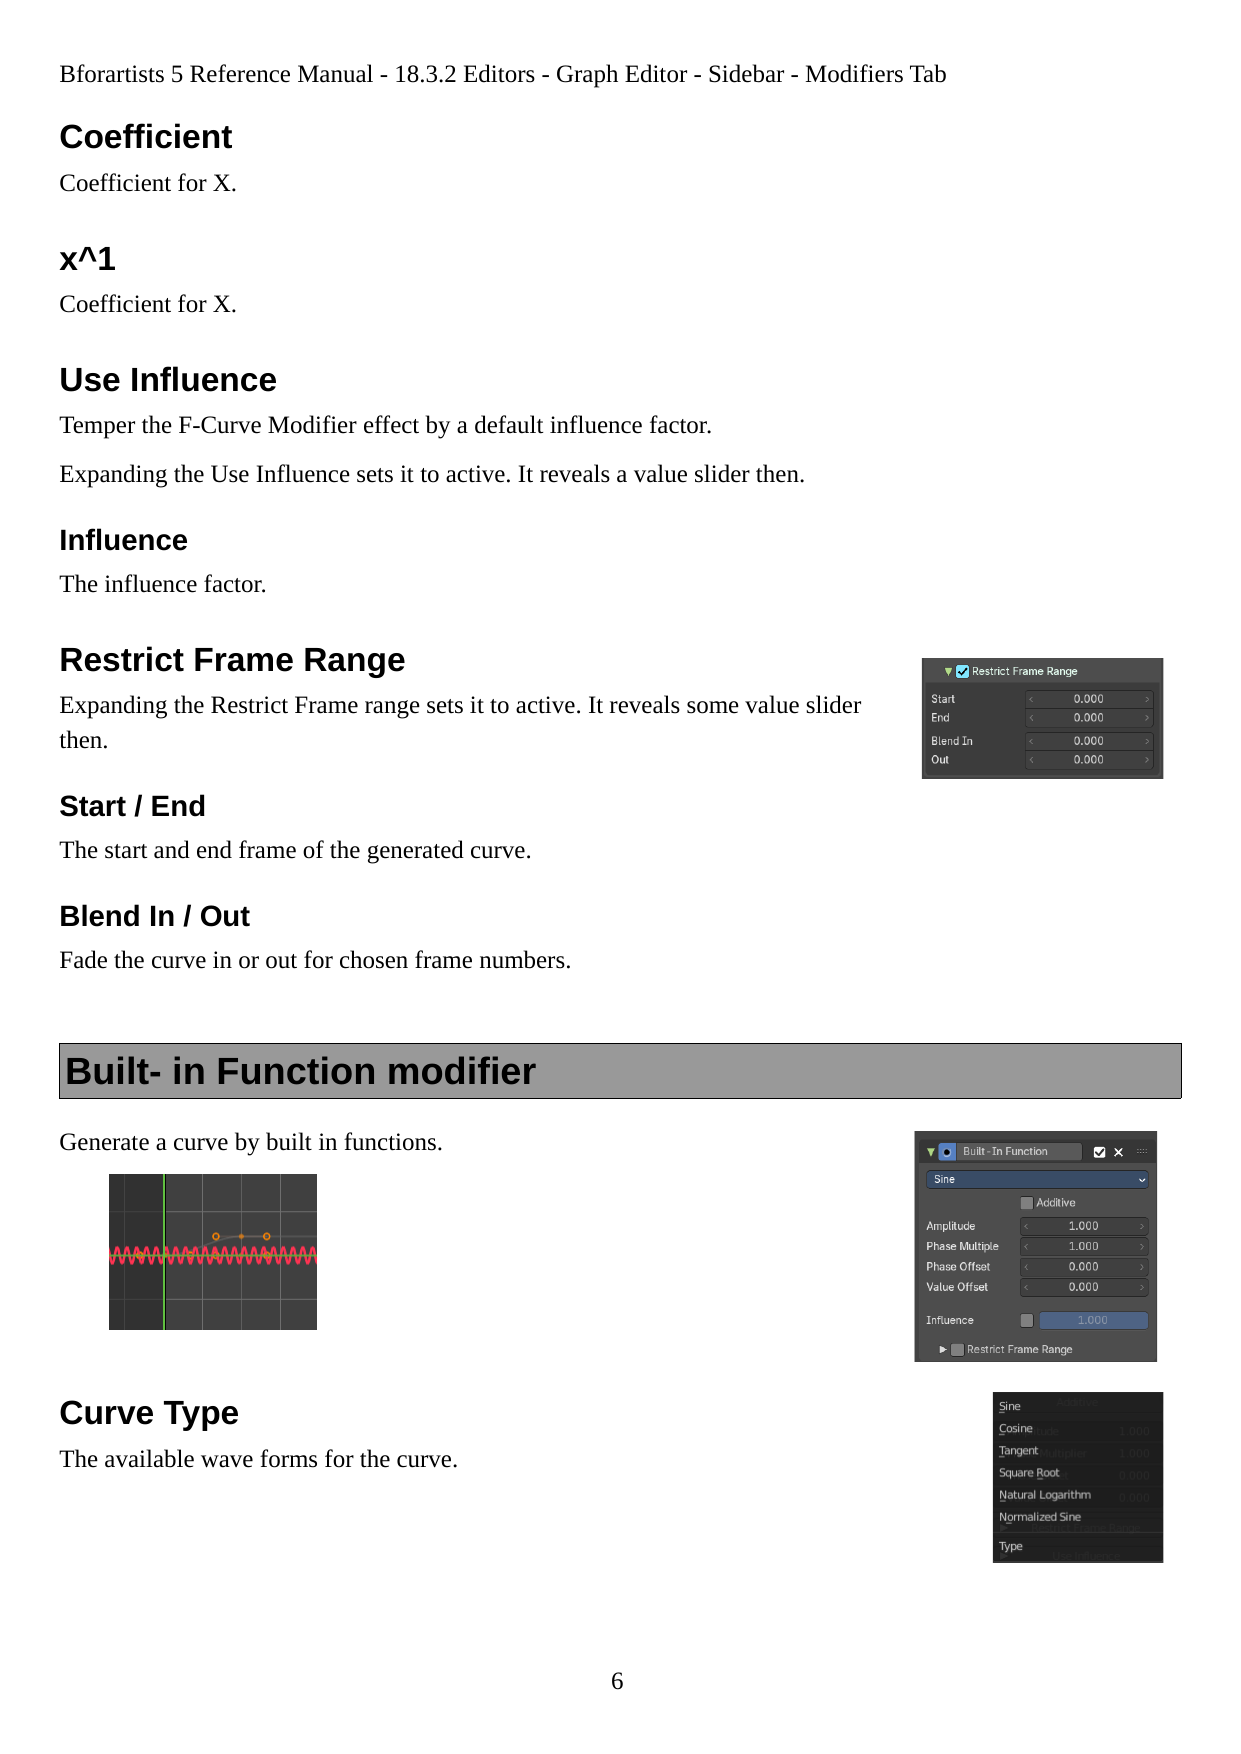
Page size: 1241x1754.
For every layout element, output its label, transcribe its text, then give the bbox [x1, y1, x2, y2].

subtitle Coefficient [59, 117, 1181, 156]
text Coefficient for X. [59, 289, 1181, 318]
picture [921, 658, 1164, 779]
subtitle Blend In / Out [59, 898, 1181, 932]
picture [914, 1131, 1158, 1362]
subtitle [1164, 1393, 1181, 1432]
text Temper the F-Curve Modifier effect by a default influence factor. [59, 411, 1181, 439]
subtitle Restrict Frame Range [59, 639, 1181, 678]
text The start and end frame of the generated curve. [59, 835, 1181, 864]
table_header Built- in Function modifier [60, 1044, 1181, 1098]
text The influence factor. [59, 569, 1181, 598]
picture [992, 1392, 1164, 1563]
subtitle Curve Type [59, 1393, 992, 1432]
text Expanding the Restrict Frame range sets it to active. It reveals some value slider then. [59, 691, 921, 754]
subtitle Start / End [59, 789, 1181, 822]
subtitle Use Influence [59, 359, 1181, 398]
picture [109, 1174, 317, 1330]
subtitle x^1 [59, 238, 1181, 277]
text Expanding the Use Influence sets it to active. It reveals a value slider then. [59, 459, 1181, 488]
text Generate a curve by built in functions. [59, 1127, 1181, 1156]
text The available wave forms for the curve. [59, 1444, 992, 1473]
text Fade the curve in or out for chosen frame numbers. [59, 945, 1181, 973]
text Coefficient for X. [59, 168, 1181, 197]
subtitle Influence [59, 523, 1181, 557]
